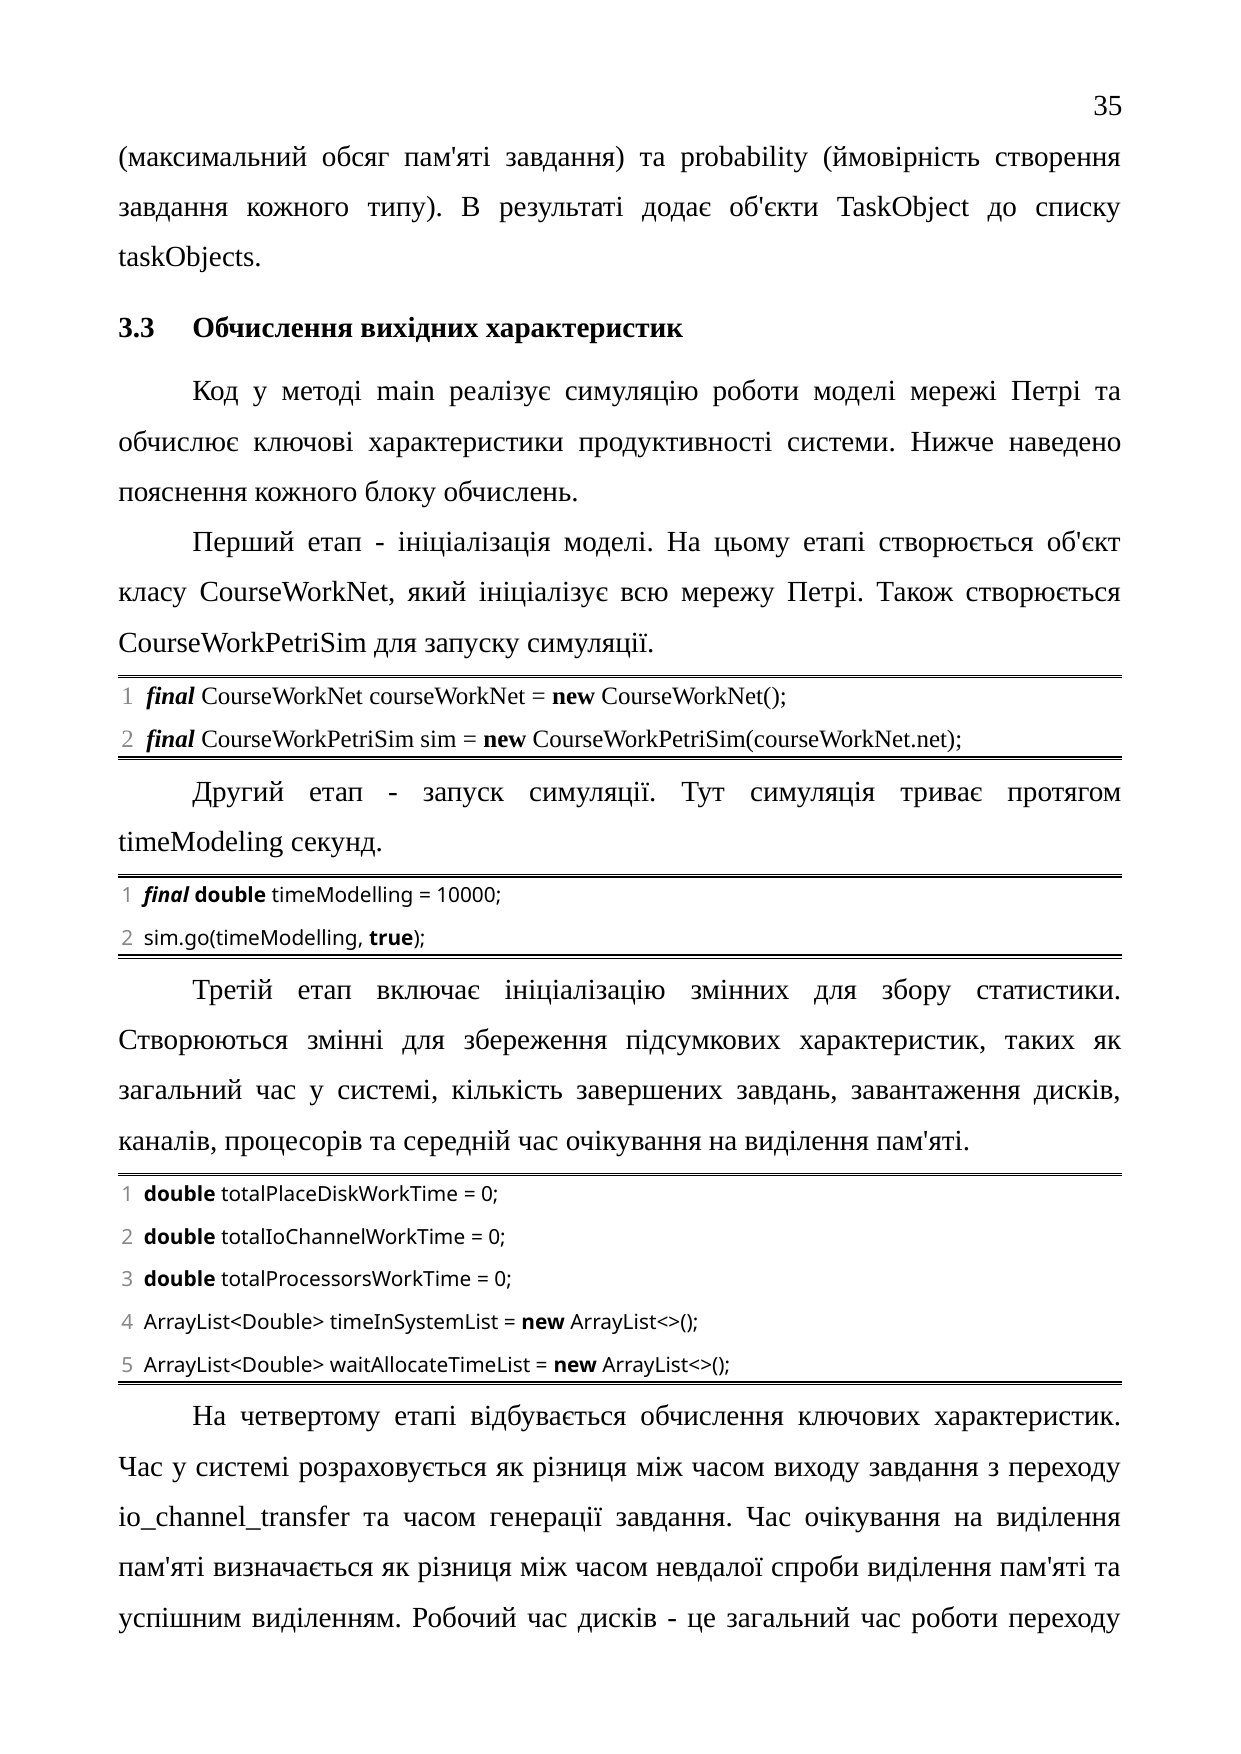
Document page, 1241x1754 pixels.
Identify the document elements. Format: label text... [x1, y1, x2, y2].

text На четвертому етапі відбувається обчислення ключових характеристик. Час у системі розраховується як різниця між часом виходу завдання з переходу io_channel_transfer та часом генерації завдання. Час очікування на виділення пам'яті визначається як різниця між часом невдалої спроби виділення пам'яті та успішним виділенням. Робочий час дисків - це загальний час роботи переходу [118, 1398, 1122, 1633]
subtitle Обчислення вихідних характеристик [118, 311, 1122, 344]
text 3 double totalProcessorsWorkTime = 0; [118, 1258, 1122, 1293]
text Другий етап - запуск симуляції. Тут симуляція триває протягом timeModeling секунд. [118, 774, 1122, 858]
text 2 double totalIoChannelWorkTime = 0; [118, 1216, 1122, 1250]
text 2 final CourseWorkPetriSim sim = new CourseWorkPetriSim(courseWorkNet.net); [118, 718, 1122, 756]
text 4 ArrayList<Double> timeInSystemList = new ArrayList<>(); [118, 1301, 1122, 1336]
text Код у методі main реалізує симуляцію роботи моделі мережі Петрі та обчислює ключові характеристики продуктивності системи. Нижче наведено пояснення кожного блоку обчислень. [118, 373, 1122, 507]
text (максимальний обсяг пам'яті завдання) та probability (ймовірність створення завдання кожного типу). В результаті додає об'єкти TaskObject до списку taskObjects. [118, 139, 1122, 273]
text Перший етап - ініціалізація моделі. На цьому етапі створюється об'єкт класу CourseWorkNet, який ініціалізує всю мережу Петрі. Також створюється CourseWorkPetriSim для запуску симуляції. [118, 524, 1122, 658]
text 2 sim.go(timeModelling, true); [118, 917, 1122, 954]
text 1 final CourseWorkNet courseWorkNet = new CourseWorkNet(); [118, 678, 1122, 710]
text 5 ArrayList<Double> waitAllocateTimeList = new ArrayList<>(); [118, 1343, 1122, 1381]
text Третій етап включає ініціалізацію змінних для збору статистики. Створюються змінні для збереження підсумкових характеристик, таких як загальний час у системі, кількість завершених завдань, завантаження дисків, каналів, процесорів та середній час очікування на виділення пам'яті. [118, 972, 1122, 1156]
text 1 double totalPlaceDiskWorkTime = 0; [118, 1176, 1122, 1208]
text 1 final double timeModelling = 10000; [118, 878, 1122, 909]
